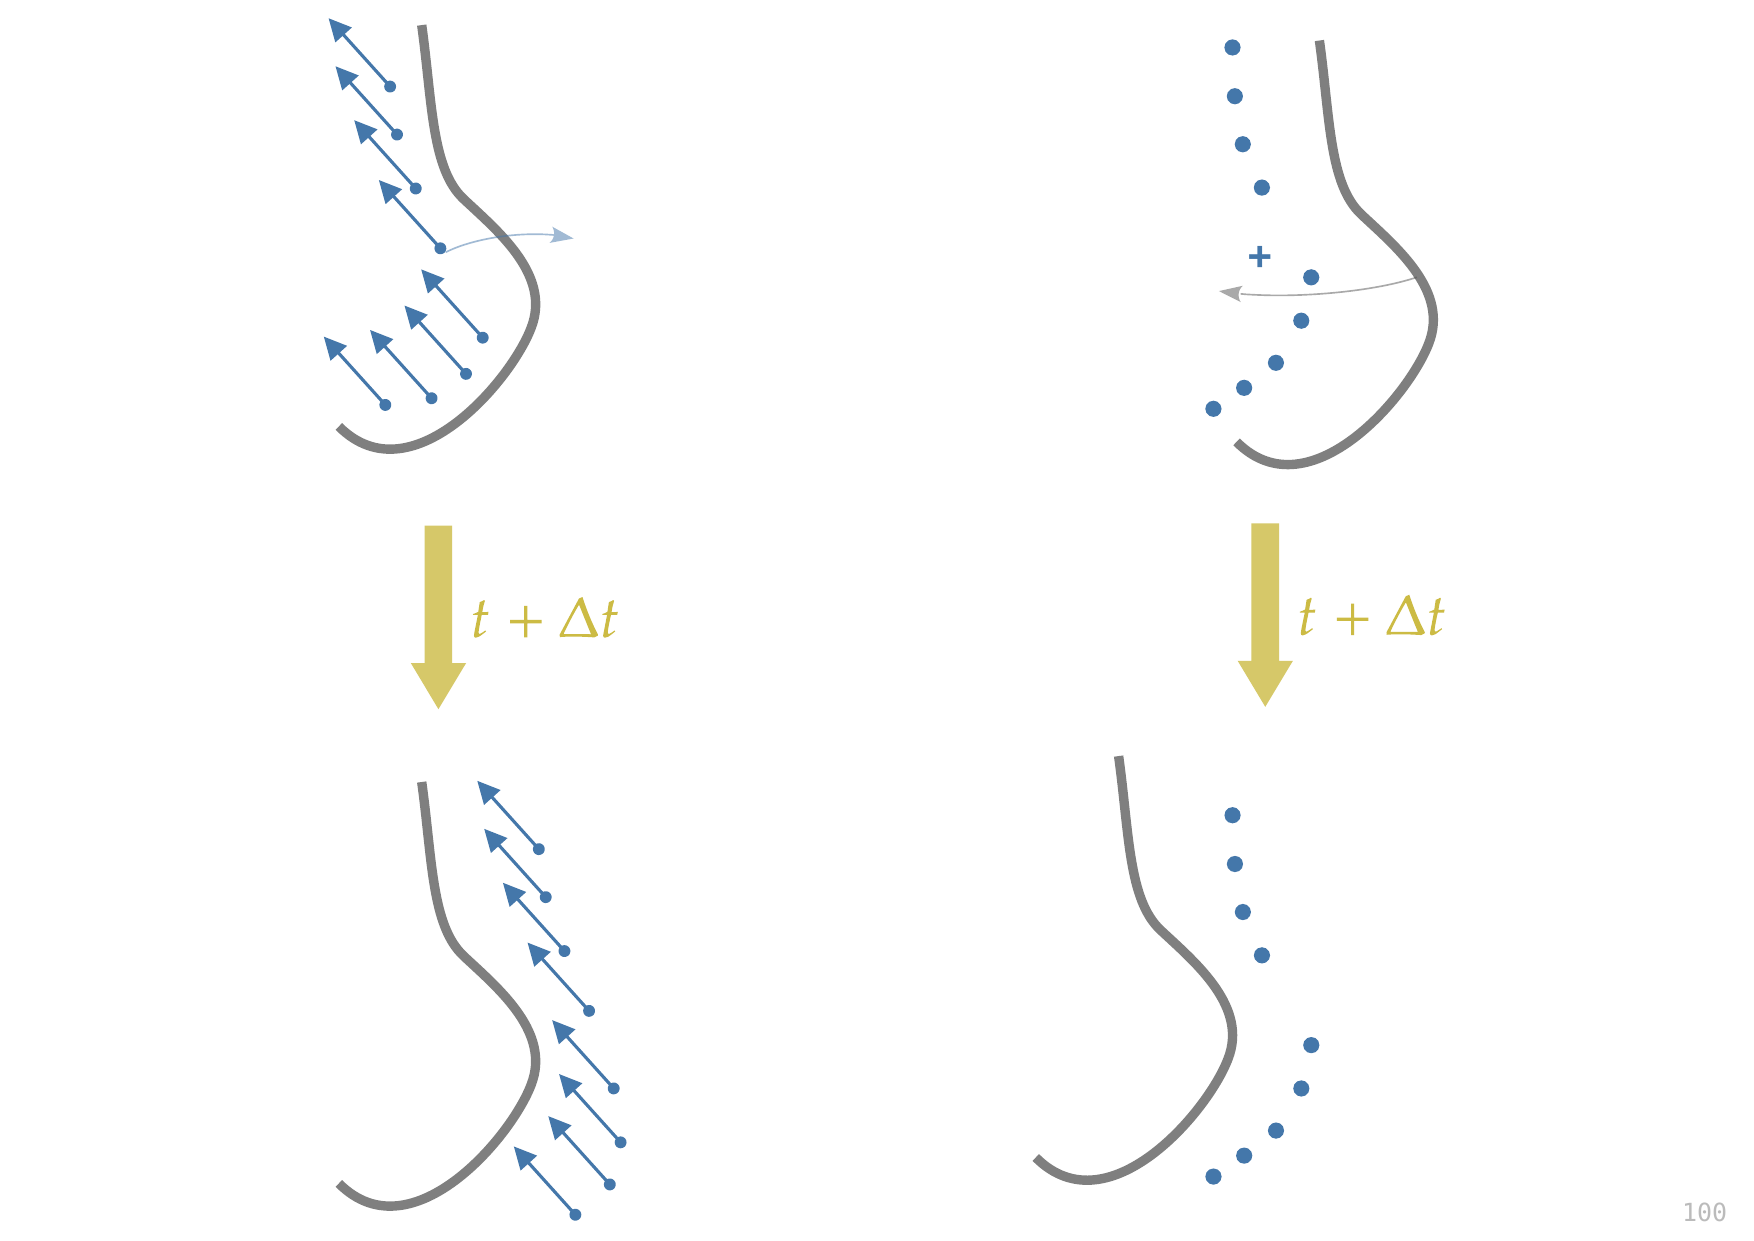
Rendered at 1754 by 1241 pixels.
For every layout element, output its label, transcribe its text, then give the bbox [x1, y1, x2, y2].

text_box [1237, 523, 1293, 707]
text_box [1236, 379, 1253, 396]
text_box [1299, 597, 1316, 636]
text_box [1236, 1147, 1253, 1164]
text_box [1253, 947, 1271, 964]
text_box [1205, 400, 1222, 417]
text_box [1224, 807, 1241, 824]
text_box [1267, 354, 1285, 371]
text_box [1234, 903, 1251, 921]
text_box [1303, 269, 1320, 286]
text_box [1234, 136, 1251, 153]
text_box [1253, 179, 1271, 196]
text_box [1293, 312, 1310, 329]
text_box + [1232, 218, 1289, 278]
text_box [1293, 1080, 1310, 1097]
text_box [1205, 1168, 1222, 1185]
text_box [1429, 597, 1445, 636]
text_box [559, 597, 598, 638]
text_box [510, 605, 542, 638]
text_box [1226, 88, 1243, 105]
text_box [472, 600, 489, 638]
text_box [1303, 1037, 1320, 1054]
text_box [1336, 603, 1369, 636]
text_box [410, 525, 467, 710]
text_box [1224, 39, 1241, 56]
text_box [602, 600, 618, 638]
text_box [1226, 855, 1244, 873]
text_box [1386, 594, 1425, 636]
text_box [1267, 1122, 1285, 1139]
